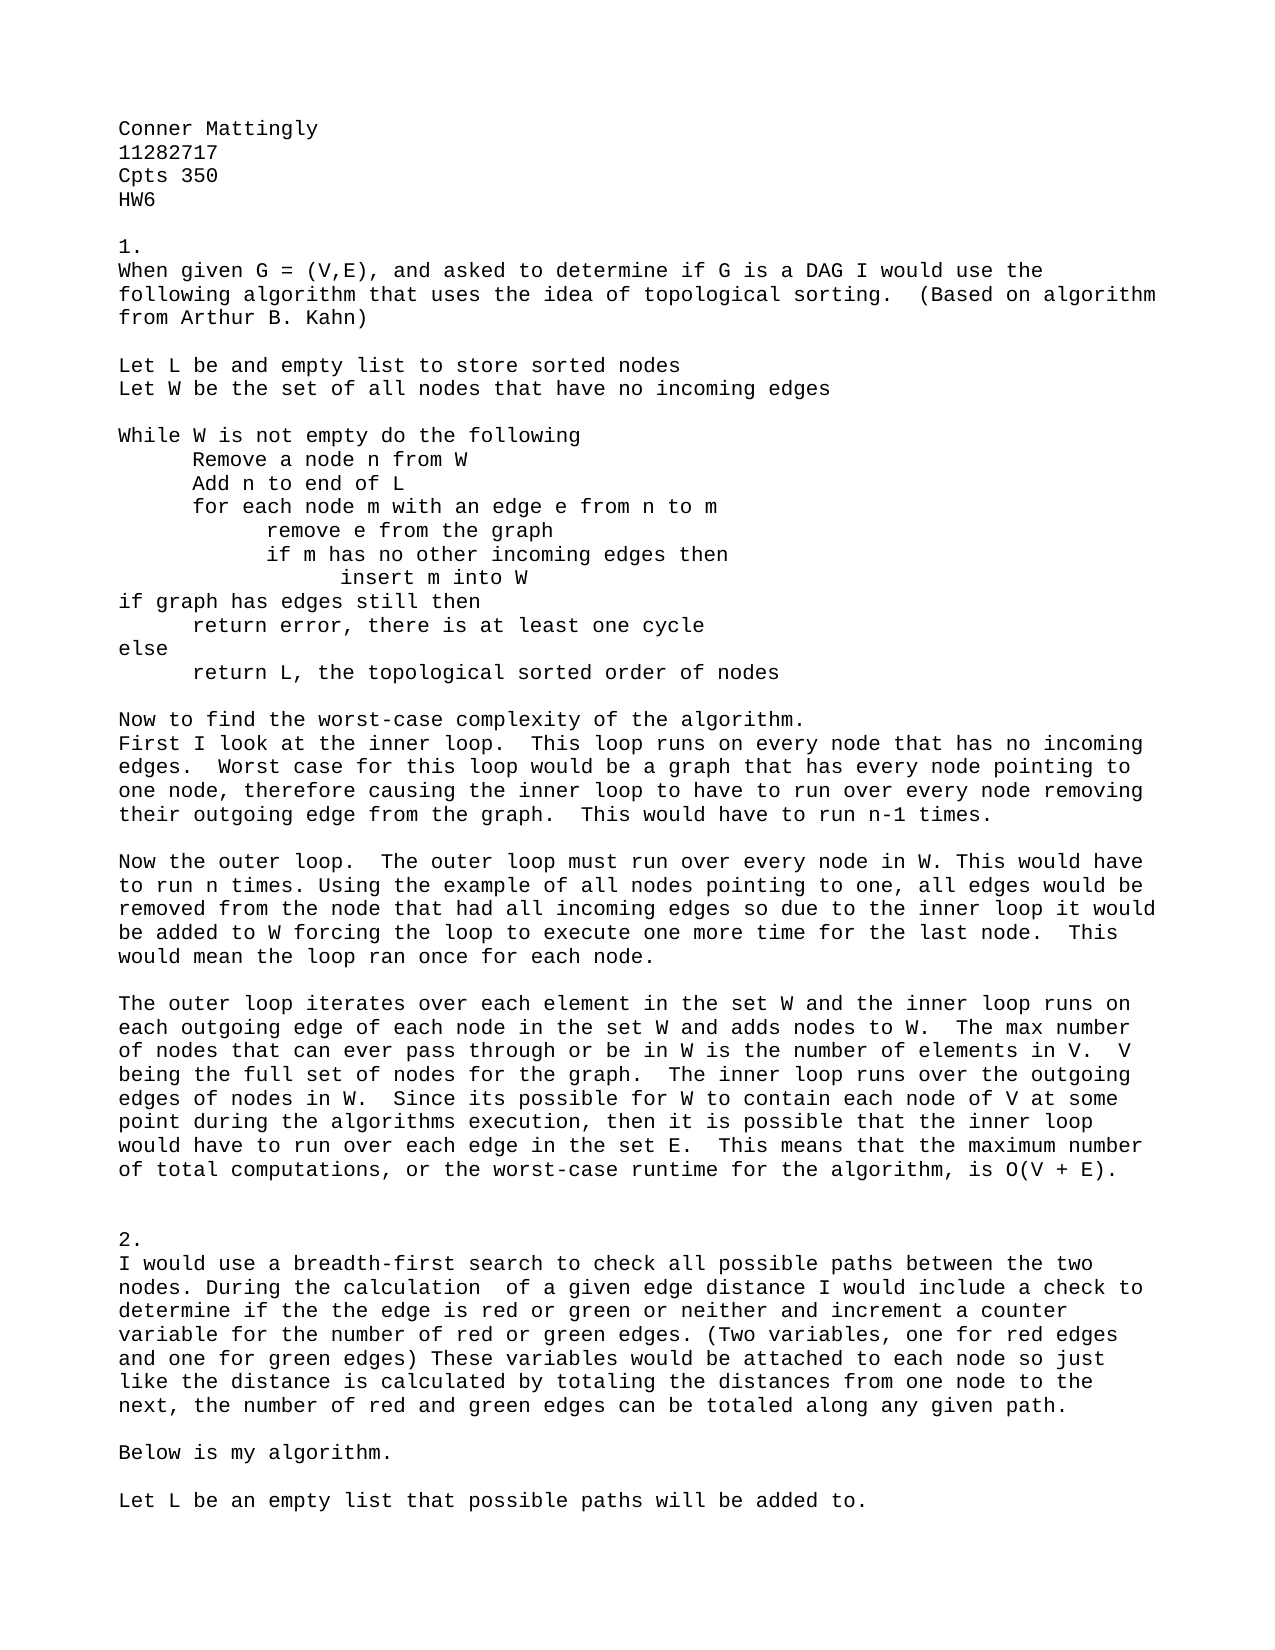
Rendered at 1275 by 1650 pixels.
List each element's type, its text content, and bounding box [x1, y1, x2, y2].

text Now to find the worst-case complexity of the algorithm. [118, 709, 1157, 733]
text Below is my algorithm. [118, 1442, 1157, 1466]
text Add n to end of L [118, 473, 1157, 496]
text Cpts 350 [118, 165, 1157, 189]
text return L, the topological sorted order of nodes [118, 662, 1157, 686]
text Remove a node n from W [118, 449, 1157, 473]
text remove e from the graph [118, 520, 1157, 544]
text if m has no other incoming edges then [118, 544, 1157, 567]
text Conner Mattingly [118, 118, 1157, 142]
text for each node m with an edge e from n to m [118, 496, 1157, 520]
text insert m into W [118, 567, 1157, 591]
text The outer loop iterates over each element in the set W and the inner loop runs on each outgoing edge of each node in the set W and adds nodes to W. The max number of nodes that can ever pass through or be in W is the number of elements in V. V being the full set of nodes for the graph. The inner loop runs over the outgoing edges of nodes in W. Since its possible for W to contain each node of V at some point during the algorithms execution, then it is possible that the inner loop would have to run over each edge in the set E. This means that the maximum number of total computations, or the worst-case runtime for the algorithm, is O(V + E). [118, 993, 1157, 1182]
text HW6 [118, 189, 1157, 213]
text Now the outer loop. The outer loop must run over every node in W. This would have to run n times. Using the example of all nodes pointing to one, all edges would be removed from the node that had all incoming edges so due to the inner loop it would be added to W forcing the loop to execute one more time for the last node. This would mean the loop ran once for each node. [118, 851, 1157, 969]
text Let L be and empty list to store sorted nodes [118, 354, 1157, 378]
text While W is not empty do the following [118, 426, 1157, 449]
text Let W be the set of all nodes that have no incoming edges [118, 378, 1157, 402]
text 1. [118, 236, 1157, 260]
text First I look at the inner loop. This loop runs on every node that has no incoming edges. Worst case for this loop would be a graph that has every node pointing to one node, therefore causing the inner loop to have to run over every node removing their outgoing edge from the graph. This would have to run n-1 times. [118, 733, 1157, 827]
text else [118, 638, 1157, 662]
text return error, there is at least one cycle [118, 615, 1157, 638]
text Let L be an empty list that possible paths will be added to. [118, 1489, 1157, 1513]
text 2. [118, 1229, 1157, 1253]
text When given G = (V,E), and asked to determine if G is a DAG I would use the following algorithm that uses the idea of topological sorting. (Based on algorithm from Arthur B. Kahn) [118, 260, 1157, 331]
text 11282717 [118, 142, 1157, 165]
text if graph has edges still then [118, 591, 1157, 615]
text I would use a breadth-first search to check all possible paths between the two nodes. During the calculation of a given edge distance I would include a check to determine if the the edge is red or green or neither and increment a counter variable for the number of red or green edges. (Two variables, one for red edges and one for green edges) These variables would be attached to each node so just like the distance is calculated by totaling the distances from one node to the next, the number of red and green edges can be totaled along any given path. [118, 1253, 1157, 1419]
